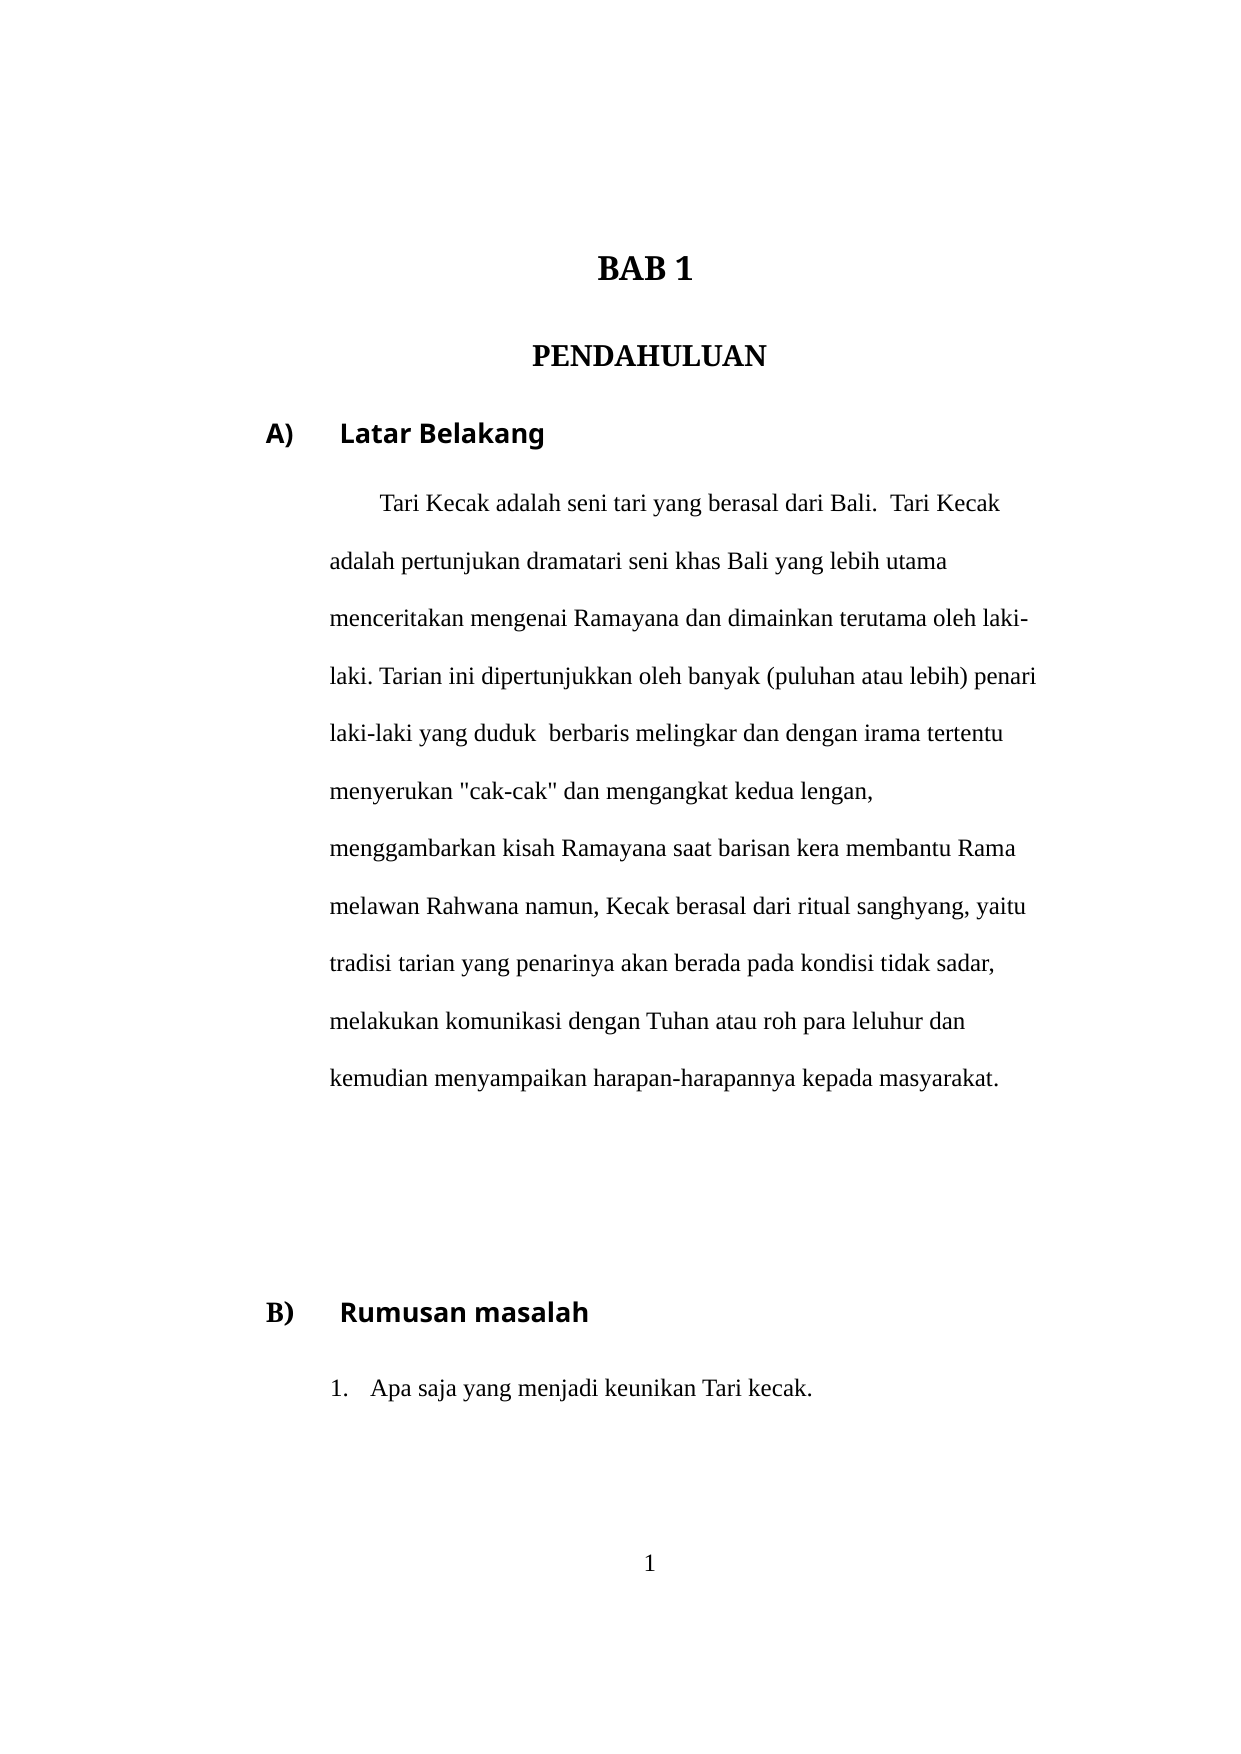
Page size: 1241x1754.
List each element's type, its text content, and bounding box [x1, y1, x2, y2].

list Apa saja yang menjadi keunikan Tari kecak. [330, 1373, 1063, 1402]
text Tari Kecak adalah seni tari yang berasal dari Bali. Tari Kecak adalah pertunjukan dramatari seni khas Bali yang lebih utama menceritakan mengenai Ramayana dan dimainkan terutama oleh laki-laki. Tarian ini dipertunjukkan oleh banyak (puluhan atau lebih) penari laki-laki yang duduk berbaris melingkar dan dengan irama tertentu menyerukan "cak-cak" dan mengangkat kedua lengan, menggambarkan kisah Ramayana saat barisan kera membantu Rama melawan Rahwana namun, Kecak berasal dari ritual sanghyang, yaitu tradisi tarian yang penarinya akan berada pada kondisi tidak sadar, melakukan komunikasi dengan Tuhan atau roh para leluhur dan kemudian menyampaikan harapan-harapannya kepada masyarakat. [329, 488, 1045, 1092]
subtitle Latar Belakang [266, 415, 1063, 452]
subtitle Rumusan masalah [266, 1293, 1063, 1330]
subtitle PENDAHULUAN [236, 335, 1063, 375]
subtitle BAB 1 [236, 244, 1063, 290]
